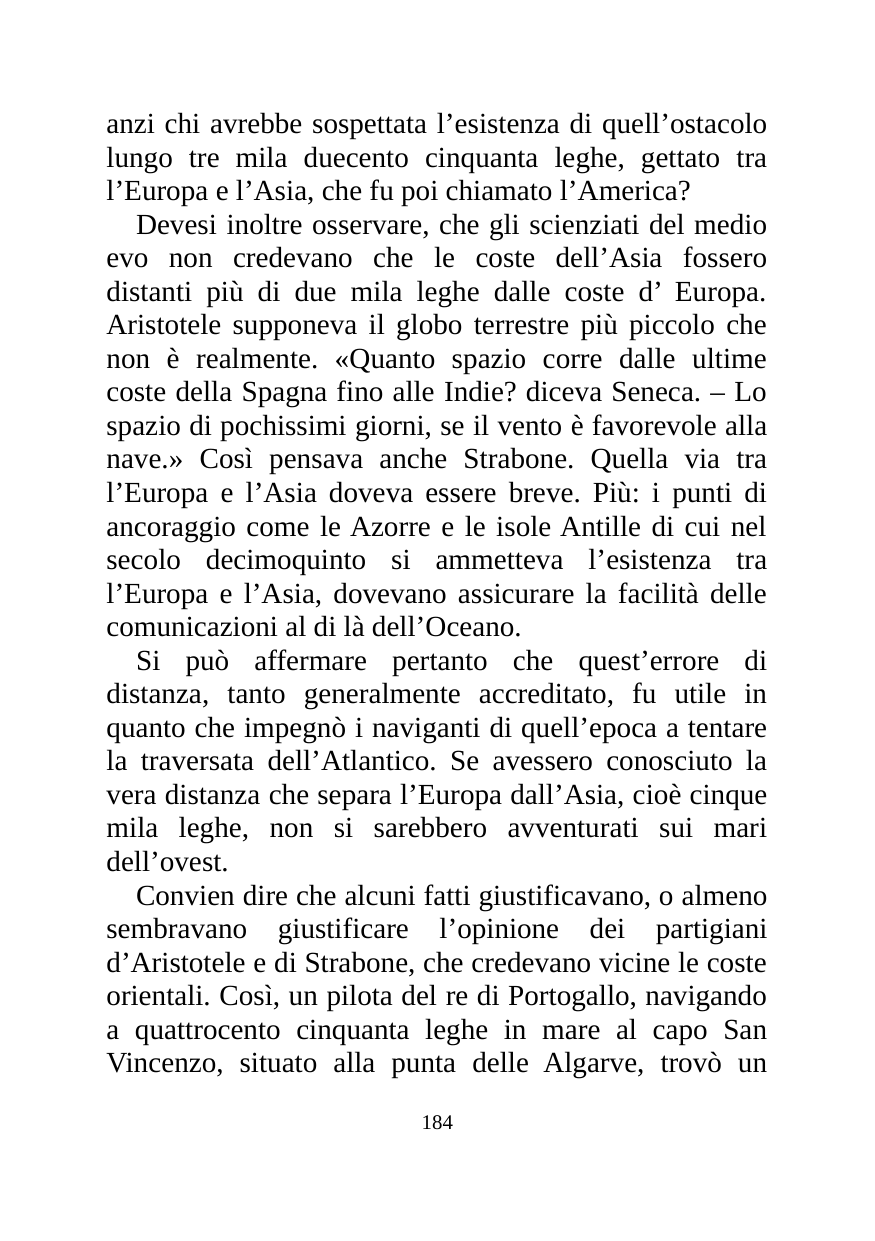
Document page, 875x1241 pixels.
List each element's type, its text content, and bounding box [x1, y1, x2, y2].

text Convien dire che alcuni fatti giustificavano, o almeno sembravano giustificare l’opinione dei partigiani d’Aristotele e di Strabone, che credevano vicine le coste orientali. Così, un pilota del re di Portogallo, navigando a quattrocento cinquanta leghe in mare al capo San Vincenzo, situato alla punta delle Algarve, trovò un [106, 878, 768, 1079]
text Devesi inoltre osservare, che gli scienziati del medio evo non credevano che le coste dell’Asia fossero distanti più di due mila leghe dalle coste d’ Europa. Aristotele supponeva il globo terrestre più piccolo che non è realmente. «Quanto spazio corre dalle ultime coste della Spagna fino alle Indie? diceva Seneca. – Lo spazio di pochissimi giorni, se il vento è favorevole alla nave.» Così pensava anche Strabone. Quella via tra l’Europa e l’Asia doveva essere breve. Più: i punti di ancoraggio come le Azorre e le isole Antille di cui nel secolo decimoquinto si ammetteva l’esistenza tra l’Europa e l’Asia, dovevano assicurare la facilità delle comunicazioni al di là dell’Oceano. [106, 207, 768, 643]
text Si può affermare pertanto che quest’errore di distanza, tanto generalmente accreditato, fu utile in quanto che impegnò i naviganti di quell’epoca a tentare la traversata dell’Atlantico. Se avessero conosciuto la vera distanza che separa l’Europa dall’Asia, cioè cinque mila leghe, non si sarebbero avventurati sui mari dell’ovest. [106, 643, 768, 878]
text anzi chi avrebbe sospettata l’esistenza di quell’ostacolo lungo tre mila duecento cinquanta leghe, gettato tra l’Europa e l’Asia, che fu poi chiamato l’America? [106, 106, 768, 207]
